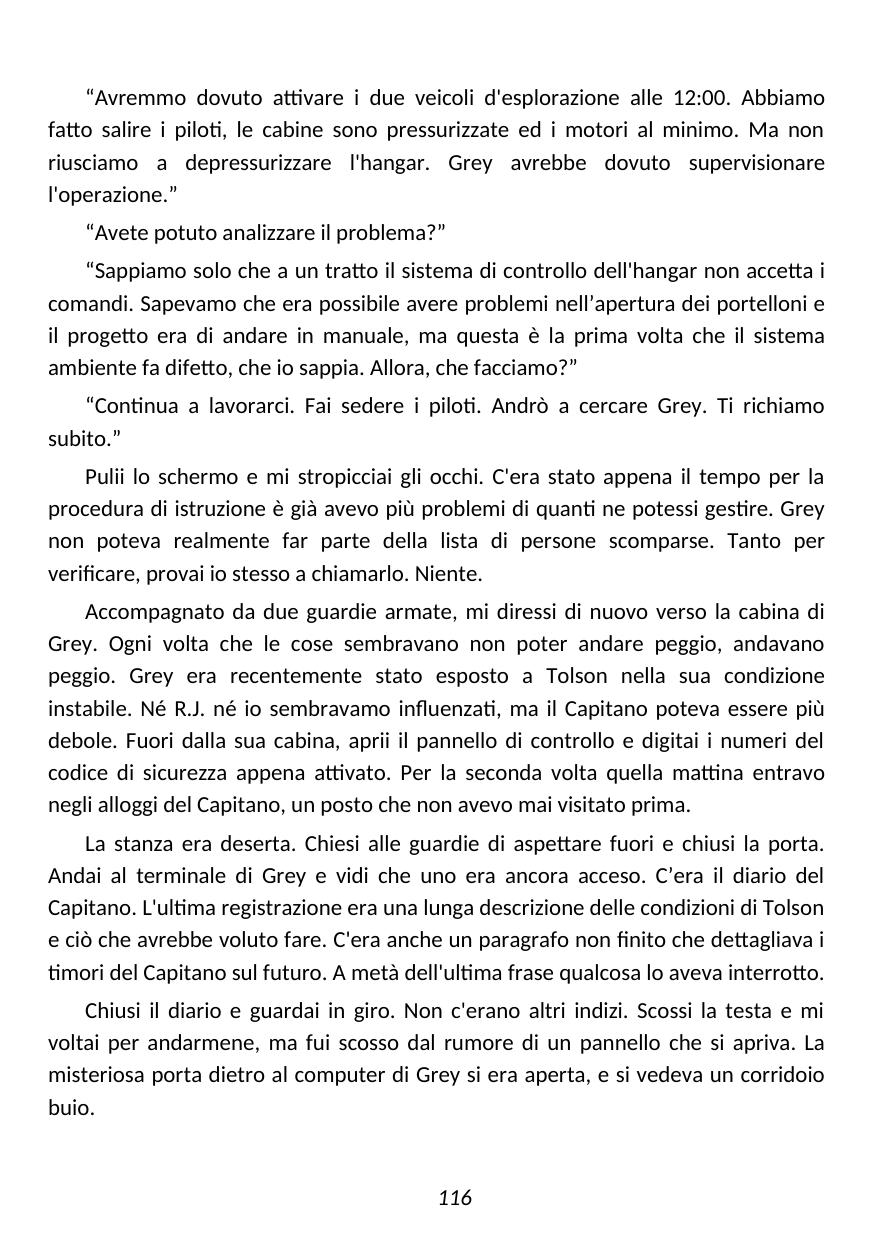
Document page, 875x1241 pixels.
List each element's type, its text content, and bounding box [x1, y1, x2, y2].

text “Avremmo dovuto attivare i due veicoli d'esplorazione alle 12:00. Abbiamo fatto salire i piloti, le cabine sono pressurizzate ed i motori al minimo. Ma non riusciamo a depressurizzare l'hangar. Grey avrebbe dovuto supervisionare l'operazione.” [48, 83, 826, 208]
text Pulii lo schermo e mi stropicciai gli occhi. C'era stato appena il tempo per la procedura di istruzione è già avevo più problemi di quanti ne potessi gestire. Grey non poteva realmente far parte della lista di persone scomparse. Tanto per verificare, provai io stesso a chiamarlo. Niente. [48, 462, 826, 587]
text Accompagnato da due guardie armate, mi diressi di nuovo verso la cabina di Grey. Ogni volta che le cose sembravano non poter andare peggio, andavano peggio. Grey era recentemente stato esposto a Tolson nella sua condizione instabile. Né R.J. né io sembravamo influenzati, ma il Capitano poteva essere più debole. Fuori dalla sua cabina, aprii il pannello di controllo e digitai i numeri del codice di sicurezza appena attivato. Per la seconda volta quella mattina entravo negli alloggi del Capitano, un posto che non avevo mai visitato prima. [48, 597, 826, 818]
text “Continua a lavorarci. Fai sedere i piloti. Andrò a cercare Grey. Ti richiamo subito.” [48, 392, 826, 452]
text La stanza era deserta. Chiesi alle guardie di aspettare fuori e chiusi la porta. Andai al terminale di Grey e vidi che uno era ancora acceso. C’era il diario del Capitano. L'ultima registrazione era una lunga descrizione delle condizioni di Tolson e ciò che avrebbe voluto fare. C'era anche un paragrafo non finito che dettagliava i timori del Capitano sul futuro. A metà dell'ultima frase qualcosa lo aveva interrotto. [48, 829, 826, 986]
text “Sappiamo solo che a un tratto il sistema di controllo dell'hangar non accetta i comandi. Sapevamo che era possibile avere problemi nell’apertura dei portelloni e il progetto era di andare in manuale, ma questa è la prima volta che il sistema ambiente fa difetto, che io sappia. Allora, che facciamo?” [48, 257, 826, 381]
text Chiusi il diario e guardai in giro. Non c'erano altri indizi. Scossi la testa e mi voltai per andarmene, ma fui scosso dal rumore di un pannello che si apriva. La misteriosa porta dietro al computer di Grey si era aperta, e si vedeva un corridoio buio. [48, 996, 826, 1121]
text “Avete potuto analizzare il problema?” [48, 218, 826, 246]
